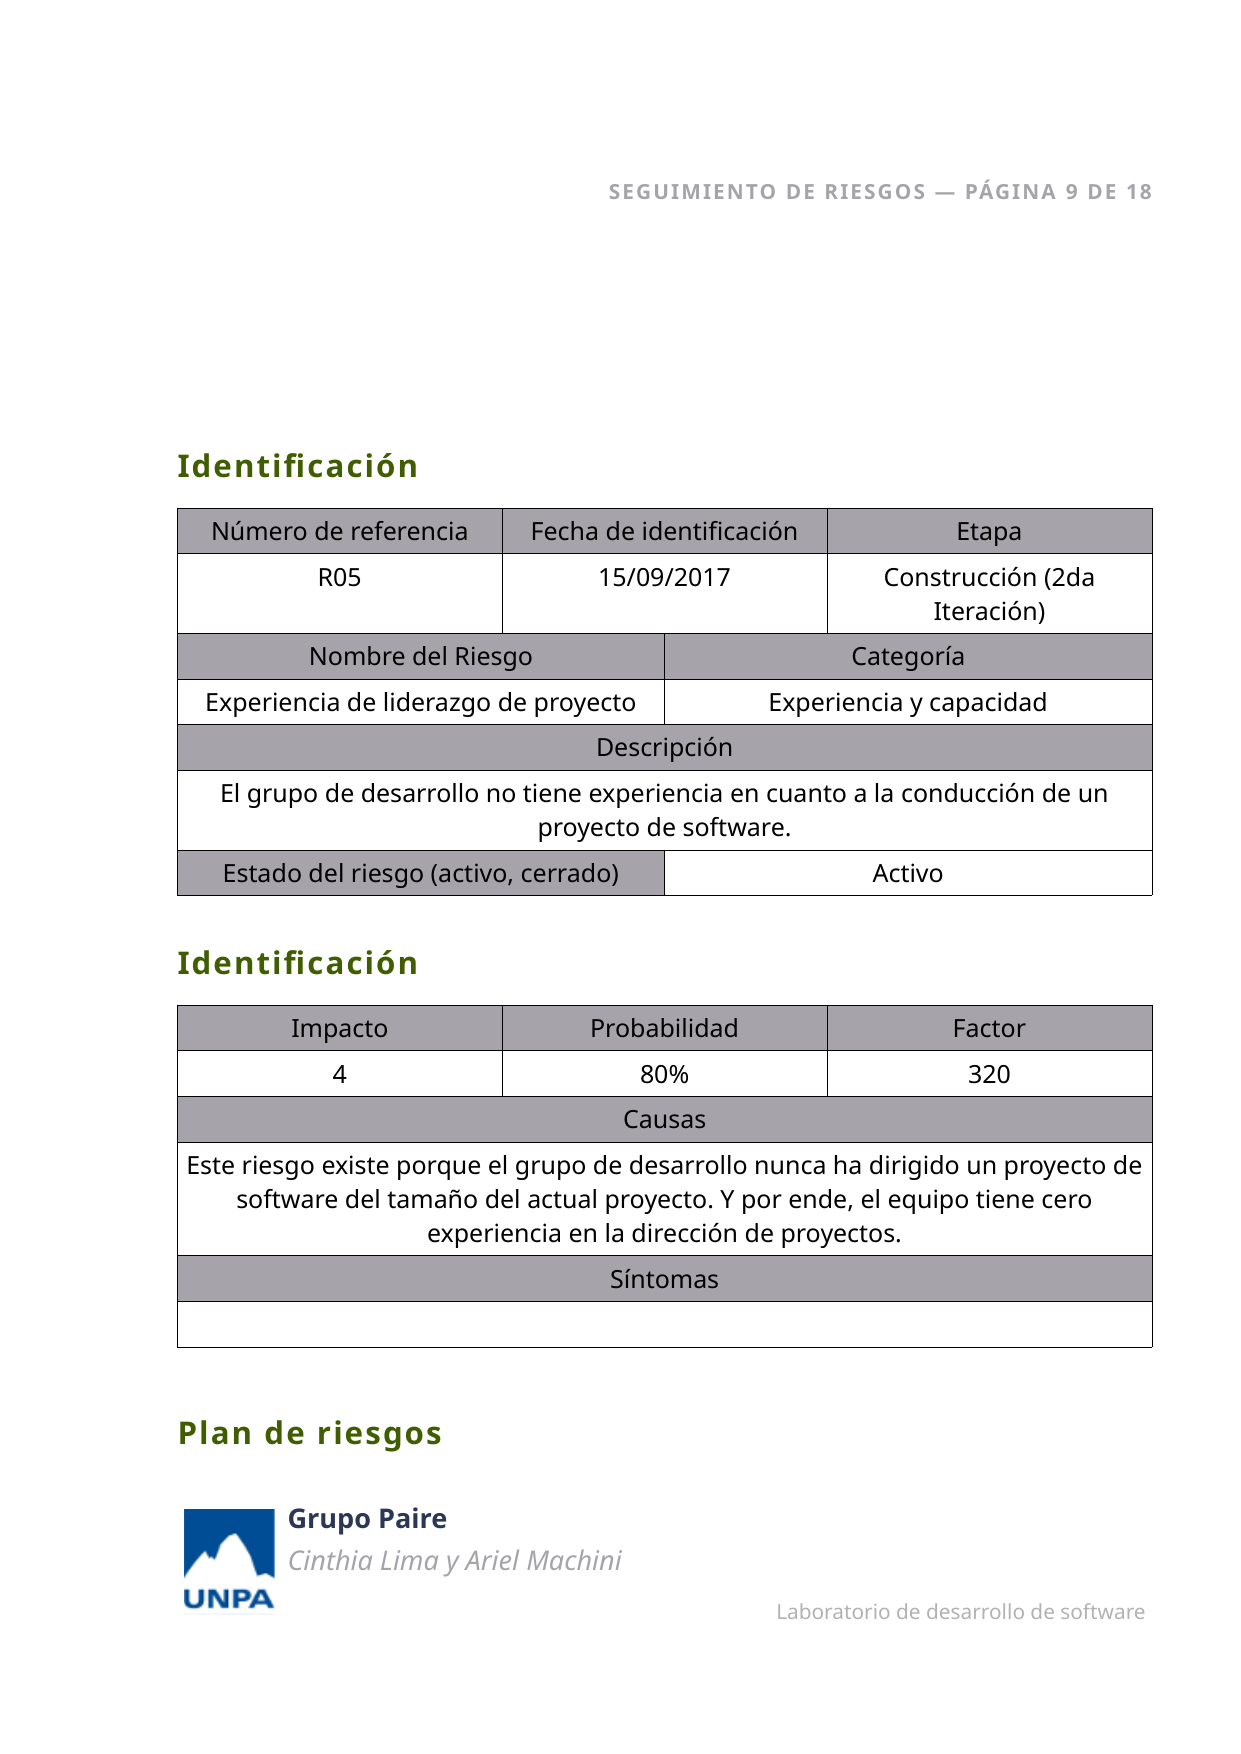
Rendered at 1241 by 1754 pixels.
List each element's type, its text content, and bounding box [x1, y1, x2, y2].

table_cell [178, 1302, 1152, 1347]
table_cell Categoría [665, 634, 1152, 679]
table_header Fecha de identificación [503, 509, 827, 553]
text Plan de riesgos [177, 1411, 1152, 1453]
table_cell Nombre del Riesgo [178, 634, 664, 679]
text Identificación [177, 444, 1152, 486]
table_cell Construcción (2da Iteración) [828, 554, 1152, 633]
table_header Probabilidad [503, 1006, 827, 1050]
text Identificación [177, 941, 1152, 983]
table_cell Causas [178, 1097, 1152, 1142]
table_cell El grupo de desarrollo no tiene experiencia en cuanto a la conducción de un proyecto de software. [178, 771, 1152, 849]
table_cell Este riesgo existe porque el grupo de desarrollo nunca ha dirigido un proyecto de software del tamaño del actual proyecto. Y por ende, el equipo tiene cero experiencia en la dirección de proyectos. [178, 1143, 1152, 1255]
picture [184, 1509, 275, 1615]
table_header Etapa [828, 509, 1152, 553]
table_cell Síntomas [178, 1256, 1152, 1301]
table_cell Experiencia de liderazgo de proyecto [178, 680, 664, 724]
table_cell 80% [503, 1051, 827, 1096]
table_cell R05 [178, 554, 502, 633]
table_header Impacto [178, 1006, 502, 1050]
table_cell 320 [828, 1051, 1152, 1096]
table_cell Experiencia y capacidad [665, 680, 1152, 724]
table_cell Descripción [178, 725, 1152, 770]
table_cell 4 [178, 1051, 502, 1096]
table_cell 15/09/2017 [503, 554, 827, 633]
table_header Factor [828, 1006, 1152, 1050]
table_cell Activo [665, 851, 1152, 895]
table_cell Estado del riesgo (activo, cerrado) [178, 851, 664, 895]
table_header Número de referencia [178, 509, 502, 553]
